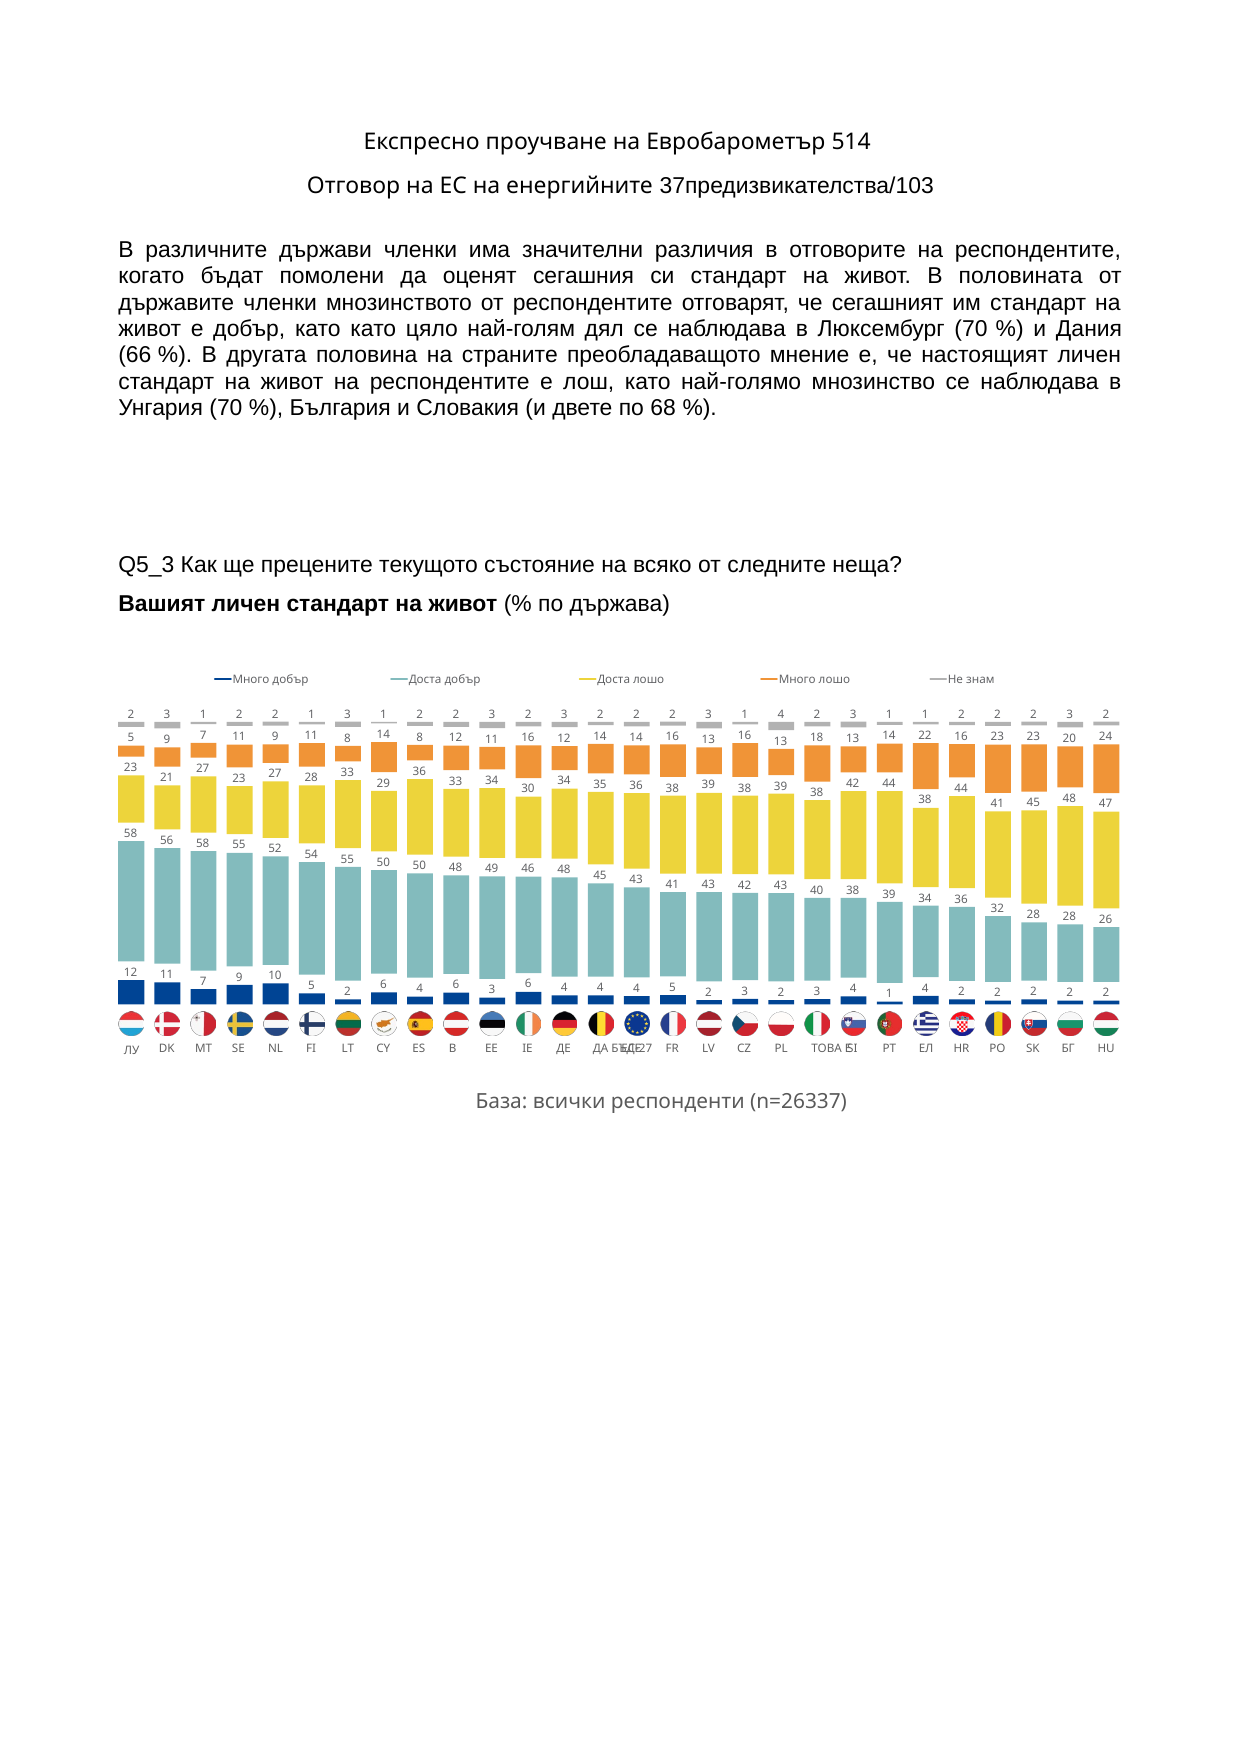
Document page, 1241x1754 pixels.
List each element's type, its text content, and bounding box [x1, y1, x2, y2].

picture [263, 1011, 289, 1036]
picture [949, 1011, 975, 1036]
text Q5_3 Как ще прецените текущото състояние на всяко от следните неща? [118, 551, 1122, 577]
picture [190, 1011, 216, 1036]
picture [732, 1011, 758, 1036]
picture [371, 1011, 397, 1036]
picture [804, 1011, 830, 1036]
text В различните държави членки има значителни различия в отговорите на респондентите, когато бъдат помолени да оценят сегашния си стандарт на живот. В половината от държавите членки мнозинството от респондентите отговарят, че сегашният им стандарт на живот е добър, като като цяло най-голям дял се наблюдава в Люксембург (70 %) и Дания (66 %). В другата половина на страните преобладаващото мнение е, че настоящият личен стандарт на живот на респондентите е лош, като най-голямо мнозинство се наблюдава в Унгария (70 %), България и Словакия (и двете по 68 %). [118, 236, 1122, 420]
picture [227, 1011, 253, 1036]
picture [552, 1011, 577, 1036]
picture [154, 1011, 180, 1036]
picture [1021, 1011, 1047, 1036]
picture [443, 1011, 469, 1036]
picture [877, 1011, 902, 1036]
picture [299, 1011, 325, 1036]
picture [118, 1011, 144, 1036]
picture [407, 1011, 433, 1036]
picture [841, 1011, 866, 1036]
picture [479, 1011, 505, 1036]
picture [913, 1011, 939, 1036]
picture [335, 1011, 361, 1036]
picture [588, 1011, 614, 1036]
text Вашият личен стандарт на живот (% по държава) [118, 590, 1122, 617]
picture [1057, 1011, 1083, 1036]
picture [660, 1011, 686, 1036]
picture [985, 1011, 1011, 1036]
picture [1093, 1011, 1119, 1036]
picture [696, 1011, 722, 1036]
picture [624, 1011, 650, 1036]
picture [768, 1011, 794, 1036]
picture [516, 1011, 541, 1036]
